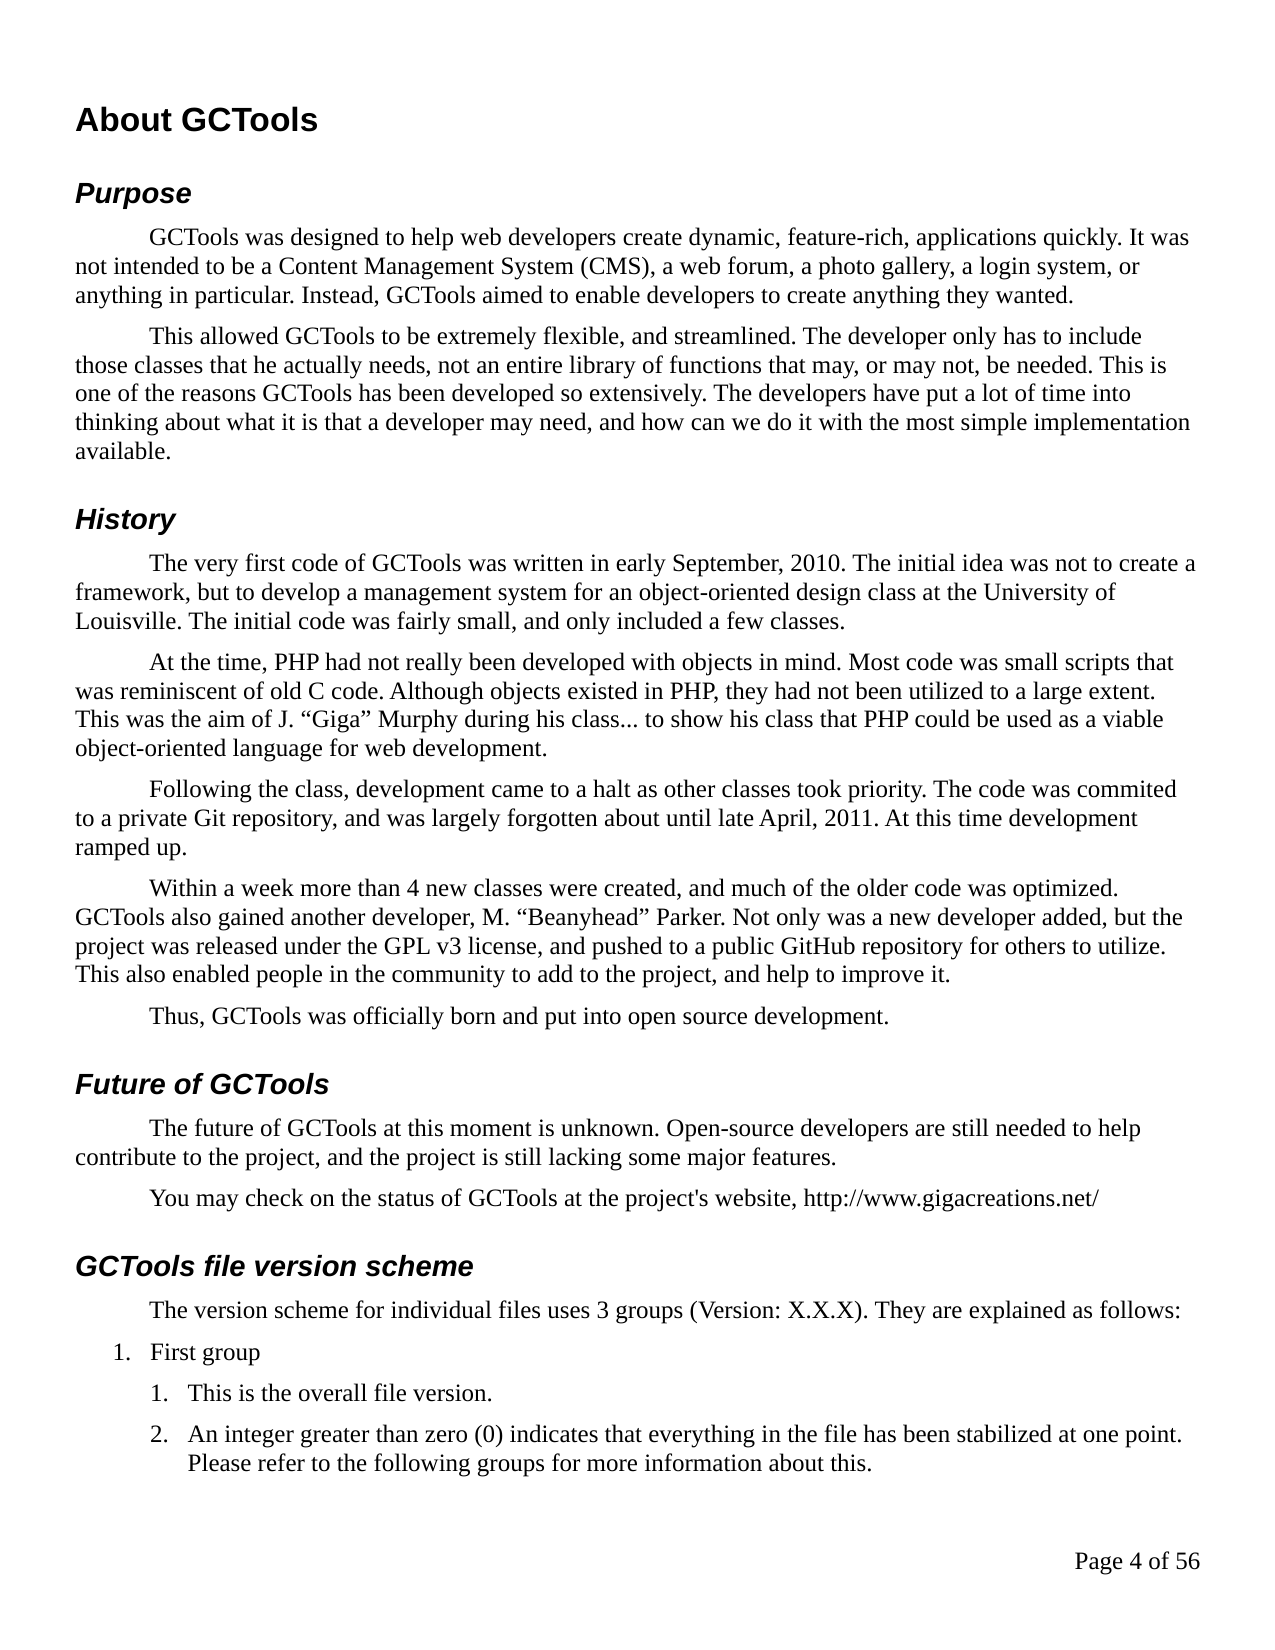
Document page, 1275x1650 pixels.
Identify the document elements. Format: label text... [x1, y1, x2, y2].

text At the time, PHP had not really been developed with objects in mind. Most code was small scripts that was reminiscent of old C code. Although objects existed in PHP, they had not been utilized to a large extent. This was the aim of J. “Giga” Murphy during his class... to show his class that PHP could be used as a viable object-oriented language for web development. [75, 647, 1200, 762]
list An integer greater than zero (0) indicates that everything in the file has been stabilized at one point. Please refer to the following groups for more information about this. [150, 1419, 1200, 1477]
subtitle Future of GCTools [75, 1067, 1200, 1101]
text This allowed GCTools to be extremely flexible, and streamlined. The developer only has to include those classes that he actually needs, not an entire library of functions that may, or may not, be needed. This is one of the reasons GCTools has been developed so extensively. The developers have put a lot of time into thinking about what it is that a developer may need, and how can we do it with the most simple implementation available. [75, 321, 1200, 465]
text You may check on the status of GCTools at the project's website, http://www.gigacreations.net/ [75, 1183, 1200, 1212]
text Following the class, development came to a halt as other classes took priority. The code was commited to a private Git repository, and was largely forgotten about until late April, 2011. At this time development ramped up. [75, 774, 1200, 861]
text Thus, GCTools was officially born and put into open source development. [75, 1001, 1200, 1029]
list This is the overall file version. [150, 1378, 1200, 1407]
list First group [112, 1337, 1200, 1365]
subtitle About GCTools [75, 100, 1200, 139]
text GCTools was designed to help web developers create dynamic, feature-rich, applications quickly. It was not intended to be a Content Management System (CMS), a web forum, a photo gallery, a login system, or anything in particular. Instead, GCTools aimed to enable developers to create anything they wanted. [75, 222, 1200, 308]
text The version scheme for individual files uses 3 groups (Version: X.X.X). They are explained as follows: [75, 1295, 1200, 1324]
text Within a week more than 4 new classes were created, and much of the older code was optimized. GCTools also gained another developer, M. “Beanyhead” Parker. Not only was a new developer added, but the project was released under the GPL v3 license, and pushed to a public GitHub repository for others to utilize. This also enabled people in the community to add to the project, and help to improve it. [75, 873, 1200, 988]
text The future of GCTools at this moment is unknown. Open-source developers are still needed to help contribute to the project, and the project is still lacking some major features. [75, 1113, 1200, 1171]
subtitle Purpose [75, 176, 1200, 210]
text The very first code of GCTools was written in early September, 2010. The initial idea was not to create a framework, but to develop a management system for an object-oriented design class at the University of Louisville. The initial code was fairly small, and only included a few classes. [75, 548, 1200, 634]
subtitle History [75, 502, 1200, 536]
subtitle GCTools file version scheme [75, 1249, 1200, 1283]
